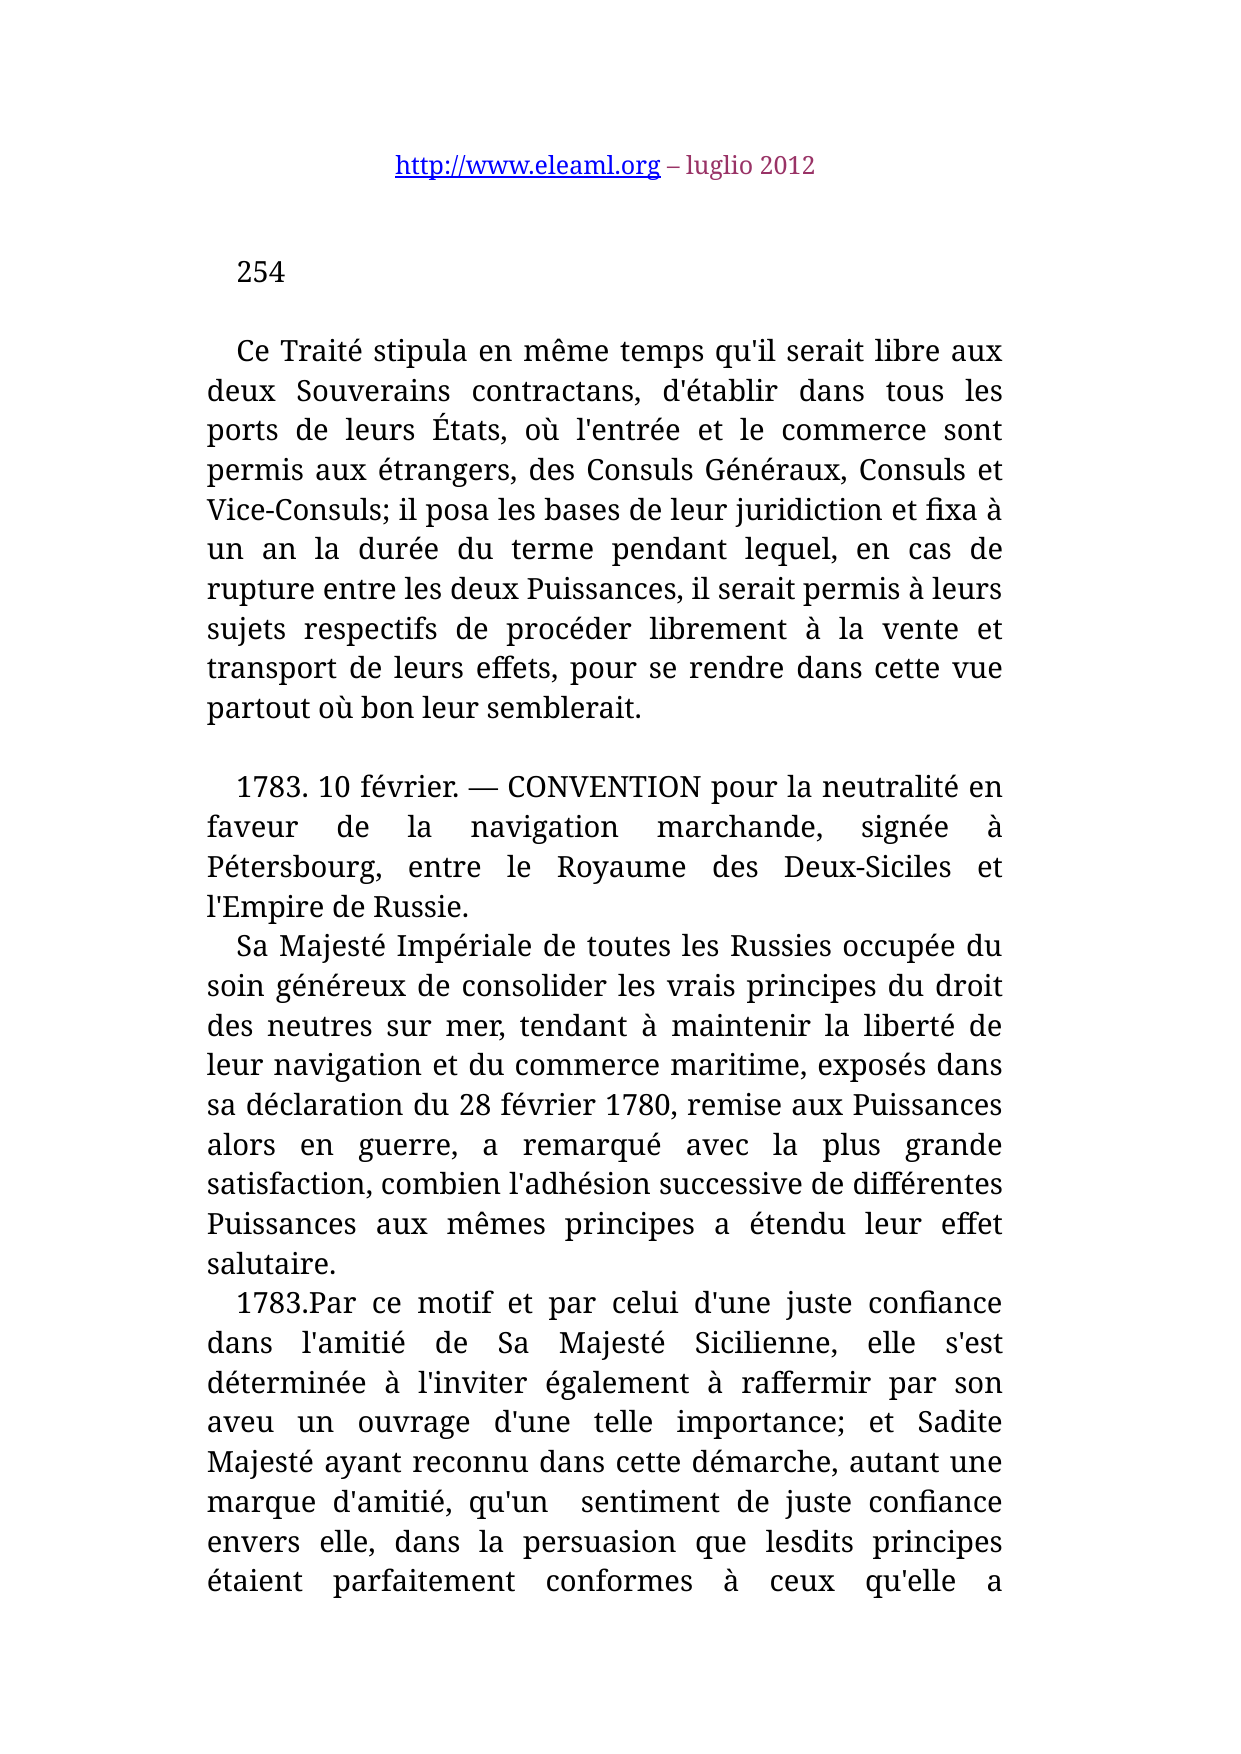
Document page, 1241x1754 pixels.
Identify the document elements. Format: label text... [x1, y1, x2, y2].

text Sa Majesté Impériale de toutes les Russies occupée du soin généreux de consolider les vrais principes du droit des neutres sur mer, tendant à maintenir la liberté de leur navigation et du commerce maritime, exposés dans sa déclaration du 28 février 1780, remise aux Puissances alors en guerre, a remarqué avec la plus grande satisfaction, combien l'adhésion successive de différentes Puissances aux mêmes principes a étendu leur effet salutaire. [207, 926, 1004, 1283]
text 1783. 10 février. — CONVENTION pour la neutralité en faveur de la navigation marchande, signée à Pétersbourg, entre le Royaume des Deux-Siciles et l'Empire de Russie. [207, 767, 1004, 926]
text 254 [207, 251, 1004, 291]
text Ce Traité stipula en même temps qu'il serait libre aux deux Souverains contractans, d'établir dans tous les ports de leurs États, où l'entrée et le commerce sont permis aux étrangers, des Consuls Généraux, Consuls et Vice-Consuls; il posa les bases de leur juridiction et fixa à un an la durée du terme pendant lequel, en cas de rupture entre les deux Puissances, il serait permis à leurs sujets respectifs de procéder librement à la vente et transport de leurs effets, pour se rendre dans cette vue partout où bon leur semblerait. [207, 330, 1004, 727]
text 1783.Par ce motif et par celui d'une juste confiance dans l'amitié de Sa Majesté Sicilienne, elle s'est déterminée à l'inviter également à raffermir par son aveu un ouvrage d'une telle importance; et Sadite Majesté ayant reconnu dans cette démarche, autant une marque d'amitié, qu'un sentiment de juste confiance envers elle, dans la persuasion que lesdits principes étaient parfaitement conformes à ceux qu'elle a [207, 1283, 1004, 1600]
